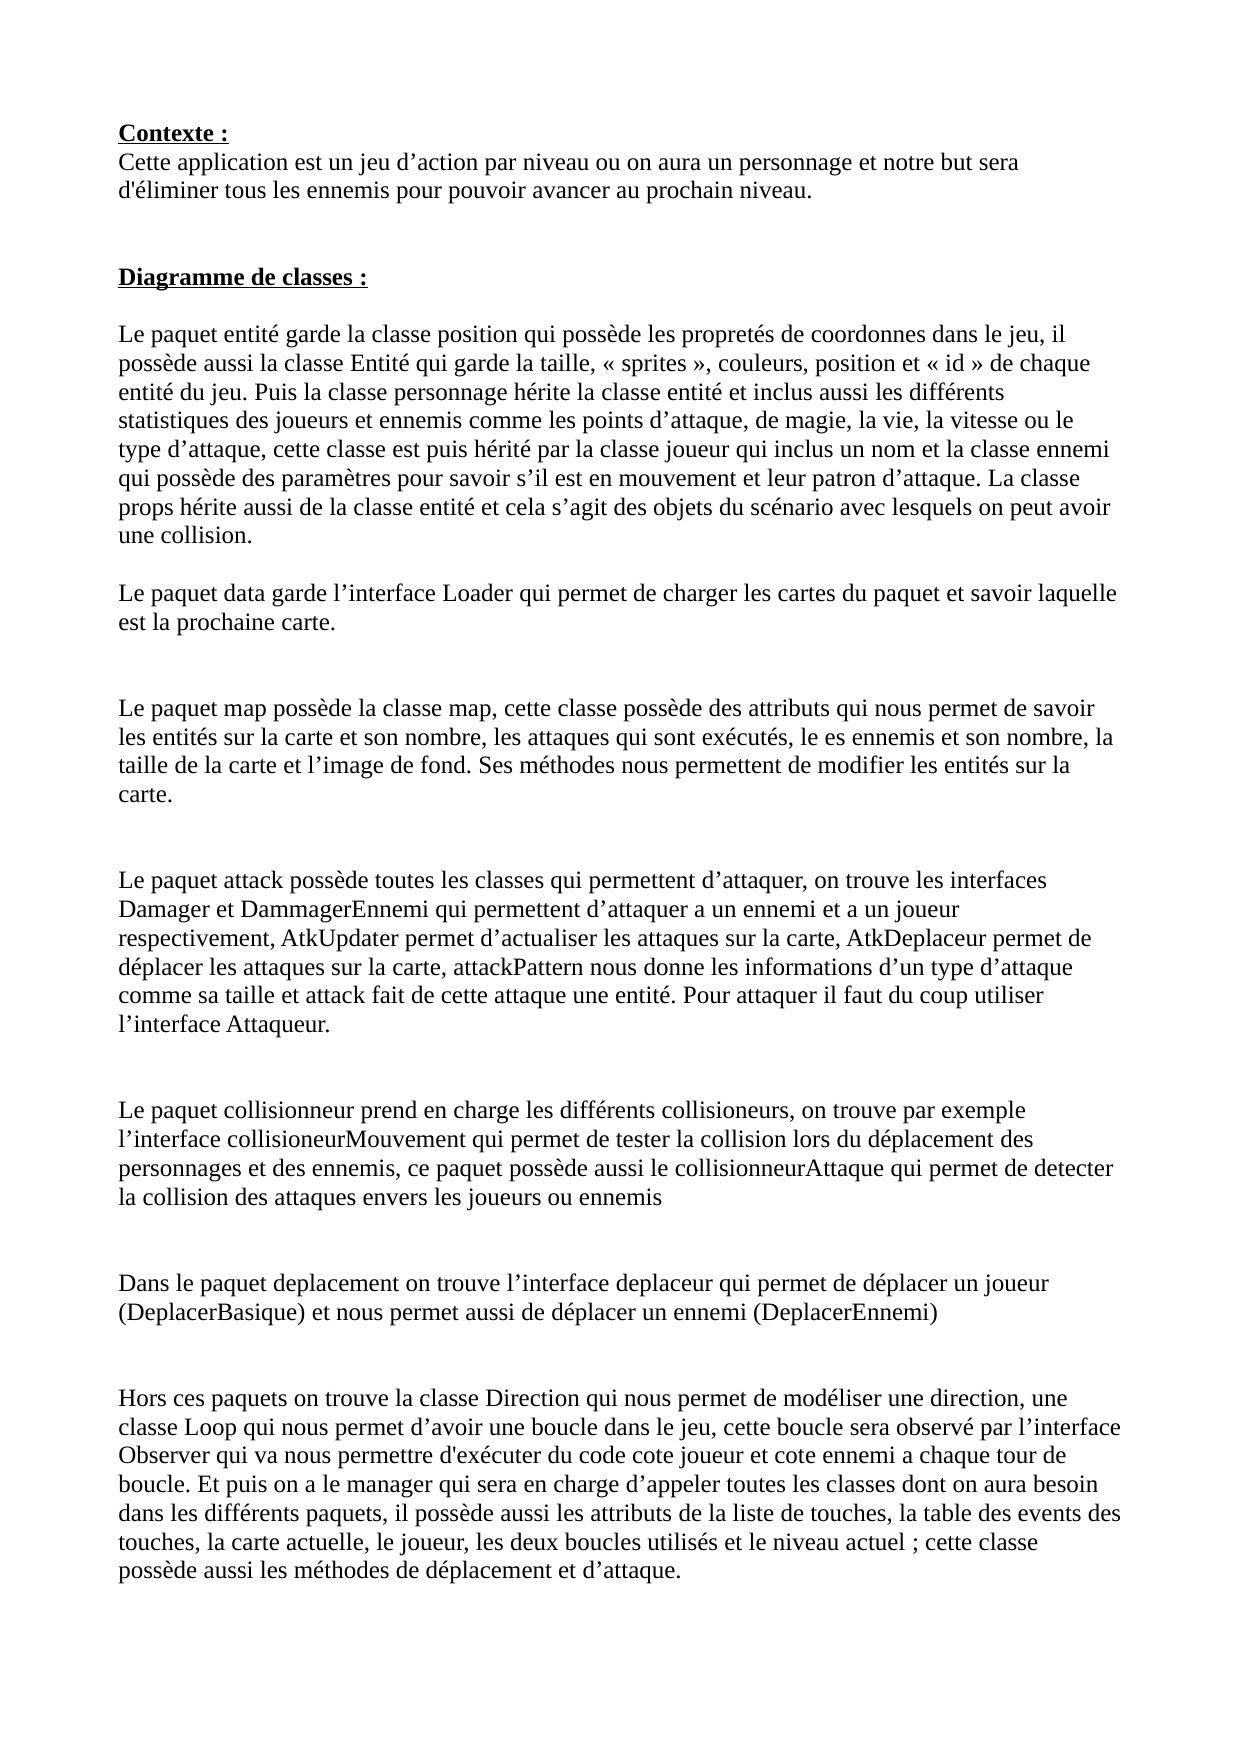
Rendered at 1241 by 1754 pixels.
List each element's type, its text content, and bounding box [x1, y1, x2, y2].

text Dans le paquet deplacement on trouve l’interface deplaceur qui permet de déplacer un joueur (DeplacerBasique) et nous permet aussi de déplacer un ennemi (DeplacerEnnemi) [118, 1268, 1122, 1326]
text Le paquet collisionneur prend en charge les différents collisioneurs, on trouve par exemple l’interface collisioneurMouvement qui permet de tester la collision lors du déplacement des personnages et des ennemis, ce paquet possède aussi le collisionneurAttaque qui permet de detecter la collision des attaques envers les joueurs ou ennemis [118, 1096, 1122, 1211]
text Contexte : [118, 118, 1122, 147]
text Le paquet data garde l’interface Loader qui permet de charger les cartes du paquet et savoir laquelle est la prochaine carte. [118, 578, 1122, 636]
text Le paquet map possède la classe map, cette classe possède des attributs qui nous permet de savoir les entités sur la carte et son nombre, les attaques qui sont exécutés, le es ennemis et son nombre, la taille de la carte et l’image de fond. Ses méthodes nous permettent de modifier les entités sur la carte. [118, 693, 1122, 808]
text Hors ces paquets on trouve la classe Direction qui nous permet de modéliser une direction, une classe Loop qui nous permet d’avoir une boucle dans le jeu, cette boucle sera observé par l’interface Observer qui va nous permettre d'exécuter du code cote joueur et cote ennemi a chaque tour de boucle. Et puis on a le manager qui sera en charge d’appeler toutes les classes dont on aura besoin dans les différents paquets, il possède aussi les attributs de la liste de touches, la table des events des touches, la carte actuelle, le joueur, les deux boucles utilisés et le niveau actuel ; cette classe possède aussi les méthodes de déplacement et d’attaque. [118, 1383, 1122, 1584]
text Diagramme de classes : [118, 262, 1122, 291]
text Cette application est un jeu d’action par niveau ou on aura un personnage et notre but sera d'éliminer tous les ennemis pour pouvoir avancer au prochain niveau. [118, 147, 1122, 204]
text Le paquet attack possède toutes les classes qui permettent d’attaquer, on trouve les interfaces Damager et DammagerEnnemi qui permettent d’attaquer a un ennemi et a un joueur respectivement, AtkUpdater permet d’actualiser les attaques sur la carte, AtkDeplaceur permet de déplacer les attaques sur la carte, attackPattern nous donne les informations d’un type d’attaque comme sa taille et attack fait de cette attaque une entité. Pour attaquer il faut du coup utiliser l’interface Attaqueur. [118, 866, 1122, 1038]
text Le paquet entité garde la classe position qui possède les propretés de coordonnes dans le jeu, il possède aussi la classe Entité qui garde la taille, « sprites », couleurs, position et « id » de chaque entité du jeu. Puis la classe personnage hérite la classe entité et inclus aussi les différents statistiques des joueurs et ennemis comme les points d’attaque, de magie, la vie, la vitesse ou le type d’attaque, cette classe est puis hérité par la classe joueur qui inclus un nom et la classe ennemi qui possède des paramètres pour savoir s’il est en mouvement et leur patron d’attaque. La classe props hérite aussi de la classe entité et cela s’agit des objets du scénario avec lesquels on peut avoir une collision. [118, 319, 1122, 549]
